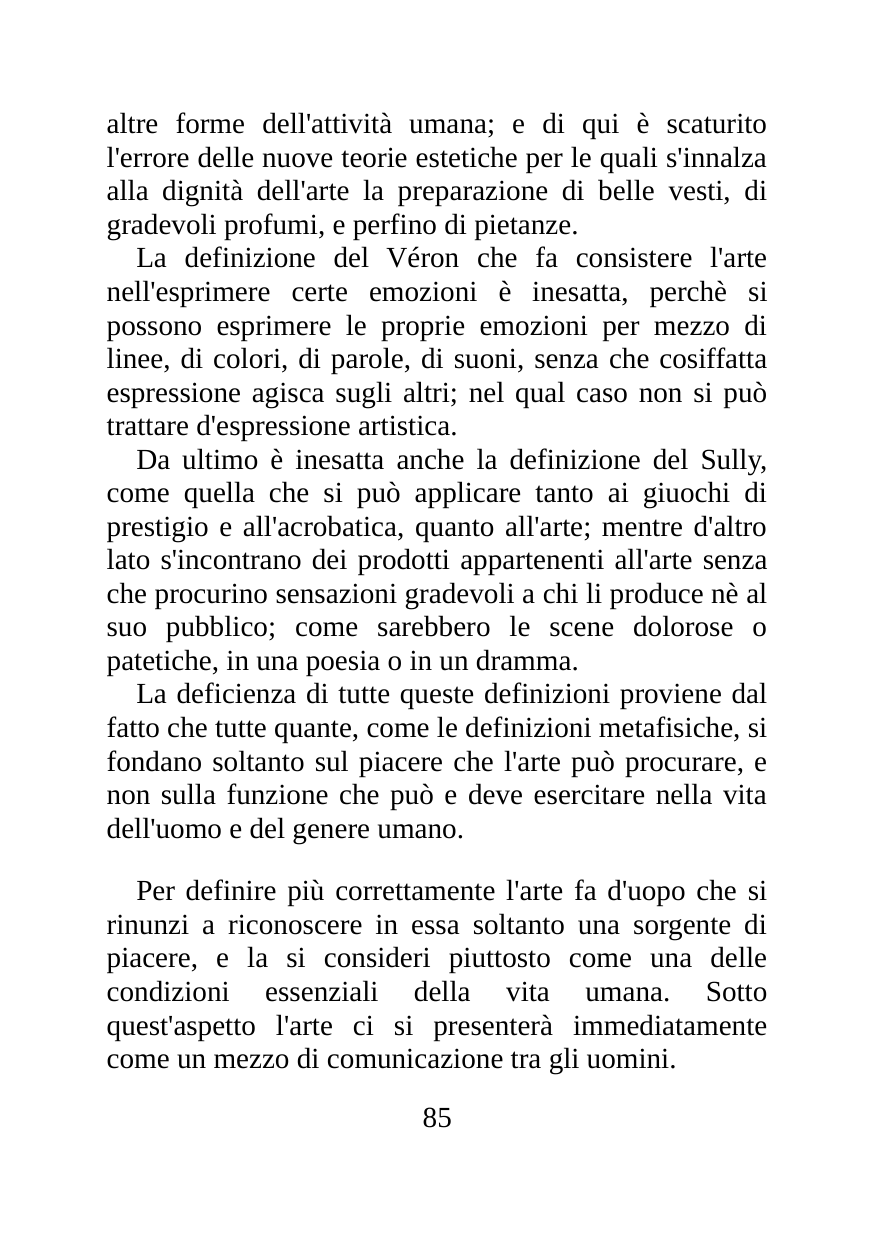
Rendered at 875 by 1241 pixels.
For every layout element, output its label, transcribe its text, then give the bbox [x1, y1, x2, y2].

text Per definire più correttamente l'arte fa d'uopo che si rinunzi a riconoscere in essa soltanto una sorgente di piacere, e la si consideri piuttosto come una delle condizioni essenziali della vita umana. Sotto quest'aspetto l'arte ci si presenterà immediatamente come un mezzo di comunicazione tra gli uomini. [106, 873, 768, 1075]
text Da ultimo è inesatta anche la definizione del Sully, come quella che si può applicare tanto ai giuochi di prestigio e all'acrobatica, quanto all'arte; mentre d'altro lato s'incontrano dei prodotti appartenenti all'arte senza che procurino sensazioni gradevoli a chi li produce nè al suo pubblico; come sarebbero le scene dolorose o patetiche, in una poesia o in un dramma. [106, 442, 768, 677]
text La definizione del Véron che fa consistere l'arte nell'esprimere certe emozioni è inesatta, perchè si possono esprimere le proprie emozioni per mezzo di linee, di colori, di parole, di suoni, senza che cosiffatta espressione agisca sugli altri; nel qual caso non si può trattare d'espressione artistica. [106, 241, 768, 442]
text altre forme dell'attività umana; e di qui è scaturito l'errore delle nuove teorie estetiche per le quali s'innalza alla dignità dell'arte la preparazione di belle vesti, di gradevoli profumi, e perfino di pietanze. [106, 106, 768, 241]
text La deficienza di tutte queste definizioni proviene dal fatto che tutte quante, come le definizioni metafisiche, si fondano soltanto sul piacere che l'arte può procurare, e non sulla funzione che può e deve esercitare nella vita dell'uomo e del genere umano. [106, 677, 768, 844]
